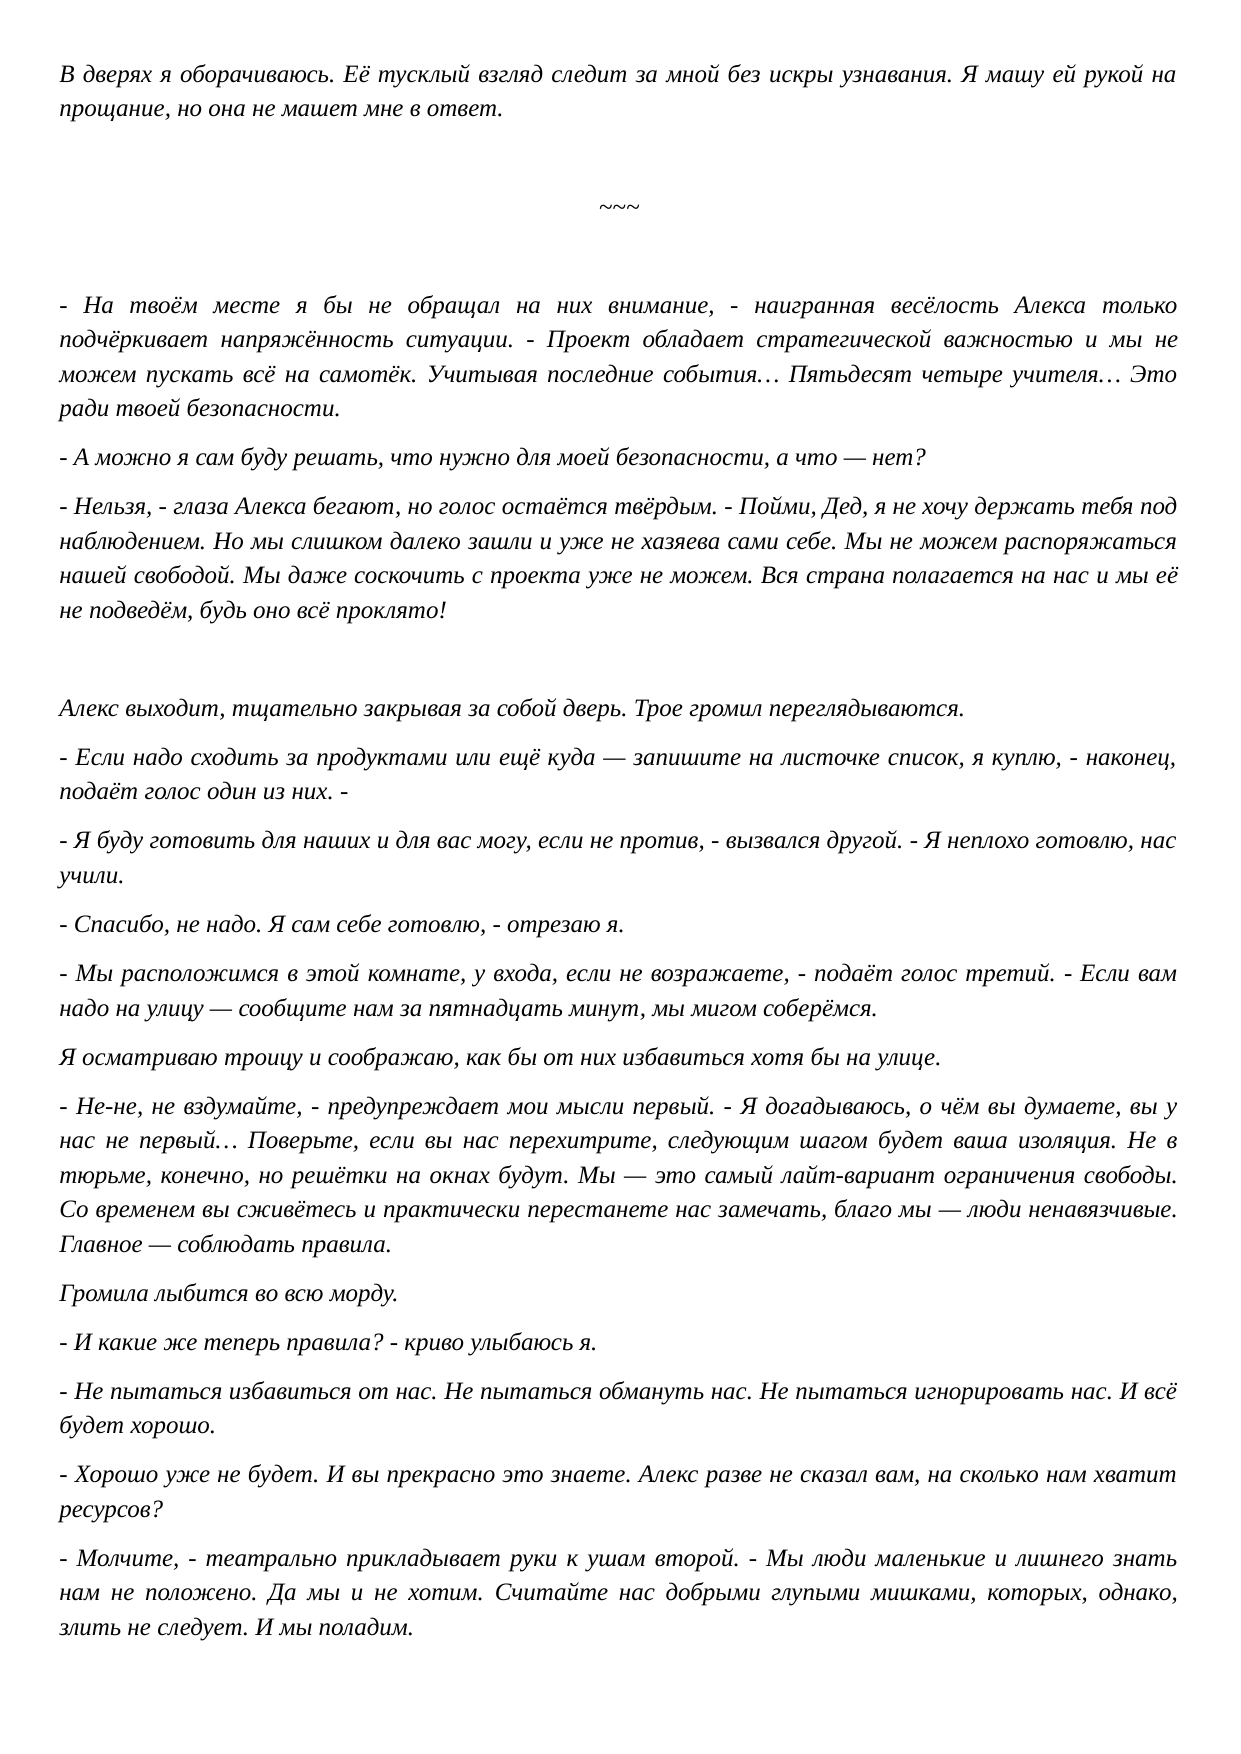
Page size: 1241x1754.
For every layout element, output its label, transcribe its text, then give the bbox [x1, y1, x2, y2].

text Я осматриваю троицу и соображаю, как бы от них избавиться хотя бы на улице. [59, 1042, 1181, 1070]
text - Если надо сходить за продуктами или ещё куда — запишите на листочке список, я куплю, - наконец, подаёт голос один из них. - [59, 742, 1181, 805]
text - Не пытаться избавиться от нас. Не пытаться обмануть нас. Не пытаться игнорировать нас. И всё будет хорошо. [59, 1376, 1181, 1439]
text ~~~ [59, 192, 1181, 220]
text - А можно я сам буду решать, что нужно для моей безопасности, а что — нет? [59, 442, 1181, 471]
text Громила лыбится во всю морду. [59, 1278, 1181, 1306]
text - Хорошо уже не будет. И вы прекрасно это знаете. Алекс разве не сказал вам, на сколько нам хватит ресурсов? [59, 1459, 1181, 1523]
text - Я буду готовить для наших и для вас могу, если не против, - вызвался другой. - Я неплохо готовлю, нас учили. [59, 826, 1181, 889]
text - Спасибо, не надо. Я сам себе готовлю, - отрезаю я. [59, 909, 1181, 938]
text - Молчите, - театрально прикладывает руки к ушам второй. - Мы люди маленькие и лишнего знать нам не положено. Да мы и не хотим. Считайте нас добрыми глупыми мишками, которых, однако, злить не следует. И мы поладим. [59, 1543, 1181, 1641]
text В дверях я оборачиваюсь. Её тусклый взгляд следит за мной без искры узнавания. Я машу ей рукой на прощание, но она не машет мне в ответ. [59, 59, 1181, 122]
text - На твоём месте я бы не обращал на них внимание, - наигранная весёлость Алекса только подчёркивает напряжённость ситуации. - Проект обладает стратегической важностью и мы не можем пускать всё на самотёк. Учитывая последние события… Пятьдесят четыре учителя… Это ради твоей безопасности. [59, 290, 1181, 422]
text - Мы расположимся в этой комнате, у входа, если не возражаете, - подаёт голос третий. - Если вам надо на улицу — сообщите нам за пятнадцать минут, мы мигом соберёмся. [59, 958, 1181, 1021]
text - Нельзя, - глаза Алекса бегают, но голос остаётся твёрдым. - Пойми, Дед, я не хочу держать тебя под наблюдением. Но мы слишком далеко зашли и уже не хазяева сами себе. Мы не можем распоряжаться нашей свободой. Мы даже соскочить с проекта уже не можем. Вся страна полагается на нас и мы её не подведём, будь оно всё проклято! [59, 491, 1181, 623]
text Алекс выходит, тщательно закрывая за собой дверь. Трое громил переглядываются. [59, 693, 1181, 722]
text - Не-не, не вздумайте, - предупреждает мои мысли первый. - Я догадываюсь, о чём вы думаете, вы у нас не первый… Поверьте, если вы нас перехитрите, следующим шагом будет ваша изоляция. Не в тюрьме, конечно, но решётки на окнах будут. Мы — это самый лайт-вариант ограничения свободы. Со временем вы сживётесь и практически перестанете нас замечать, благо мы — люди ненавязчивые. Главное — соблюдать правила. [59, 1091, 1181, 1257]
text - И какие же теперь правила? - криво улыбаюсь я. [59, 1327, 1181, 1356]
